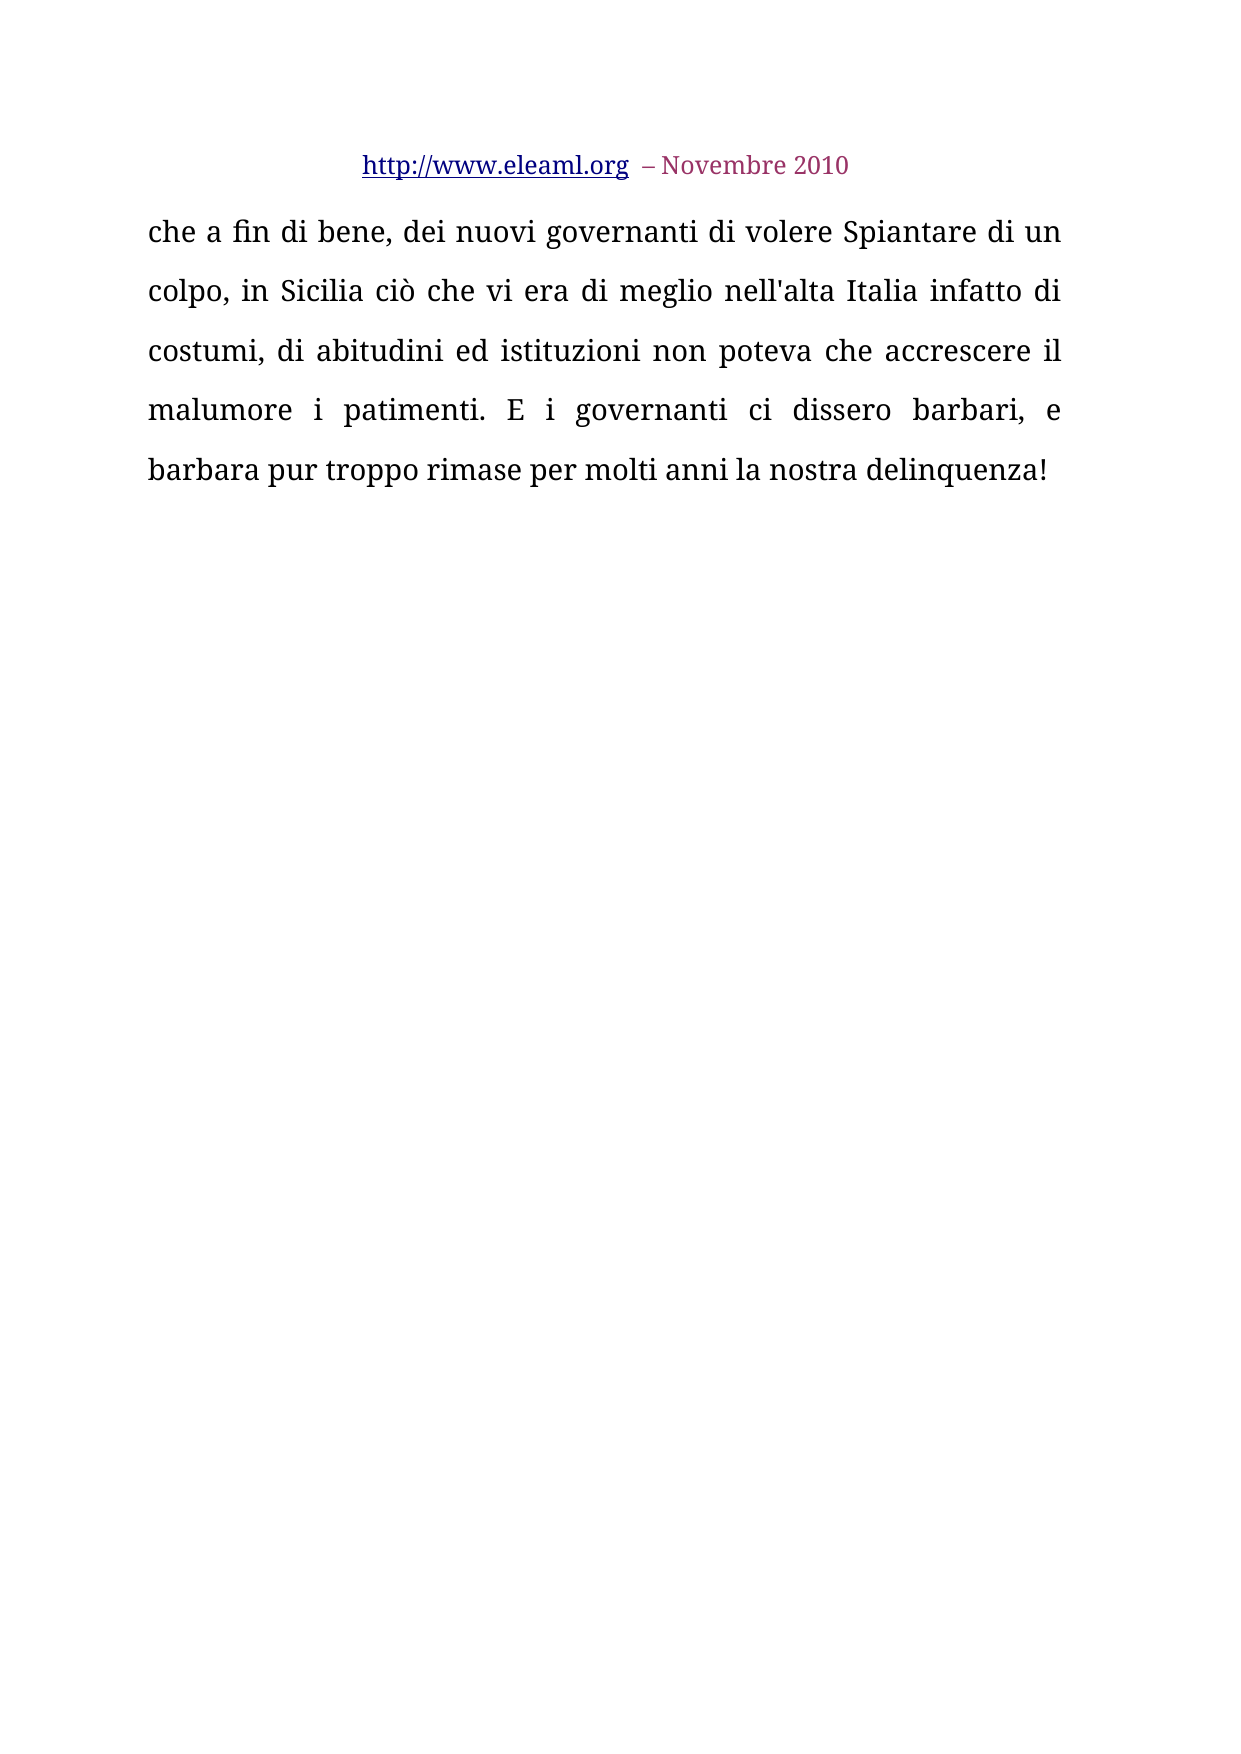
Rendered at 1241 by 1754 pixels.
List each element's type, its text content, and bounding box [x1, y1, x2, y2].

text che a fin di bene, dei nuovi governanti di volere Spiantare di un colpo, in Sicilia ciò che vi era di meglio nell'alta Italia infatto di costumi, di abitudini ed istituzioni non poteva che accrescere il malumore i patimenti. E i governanti ci dissero barbari, e barbara pur troppo rimase per molti anni la nostra delinquenza! [148, 211, 1063, 489]
